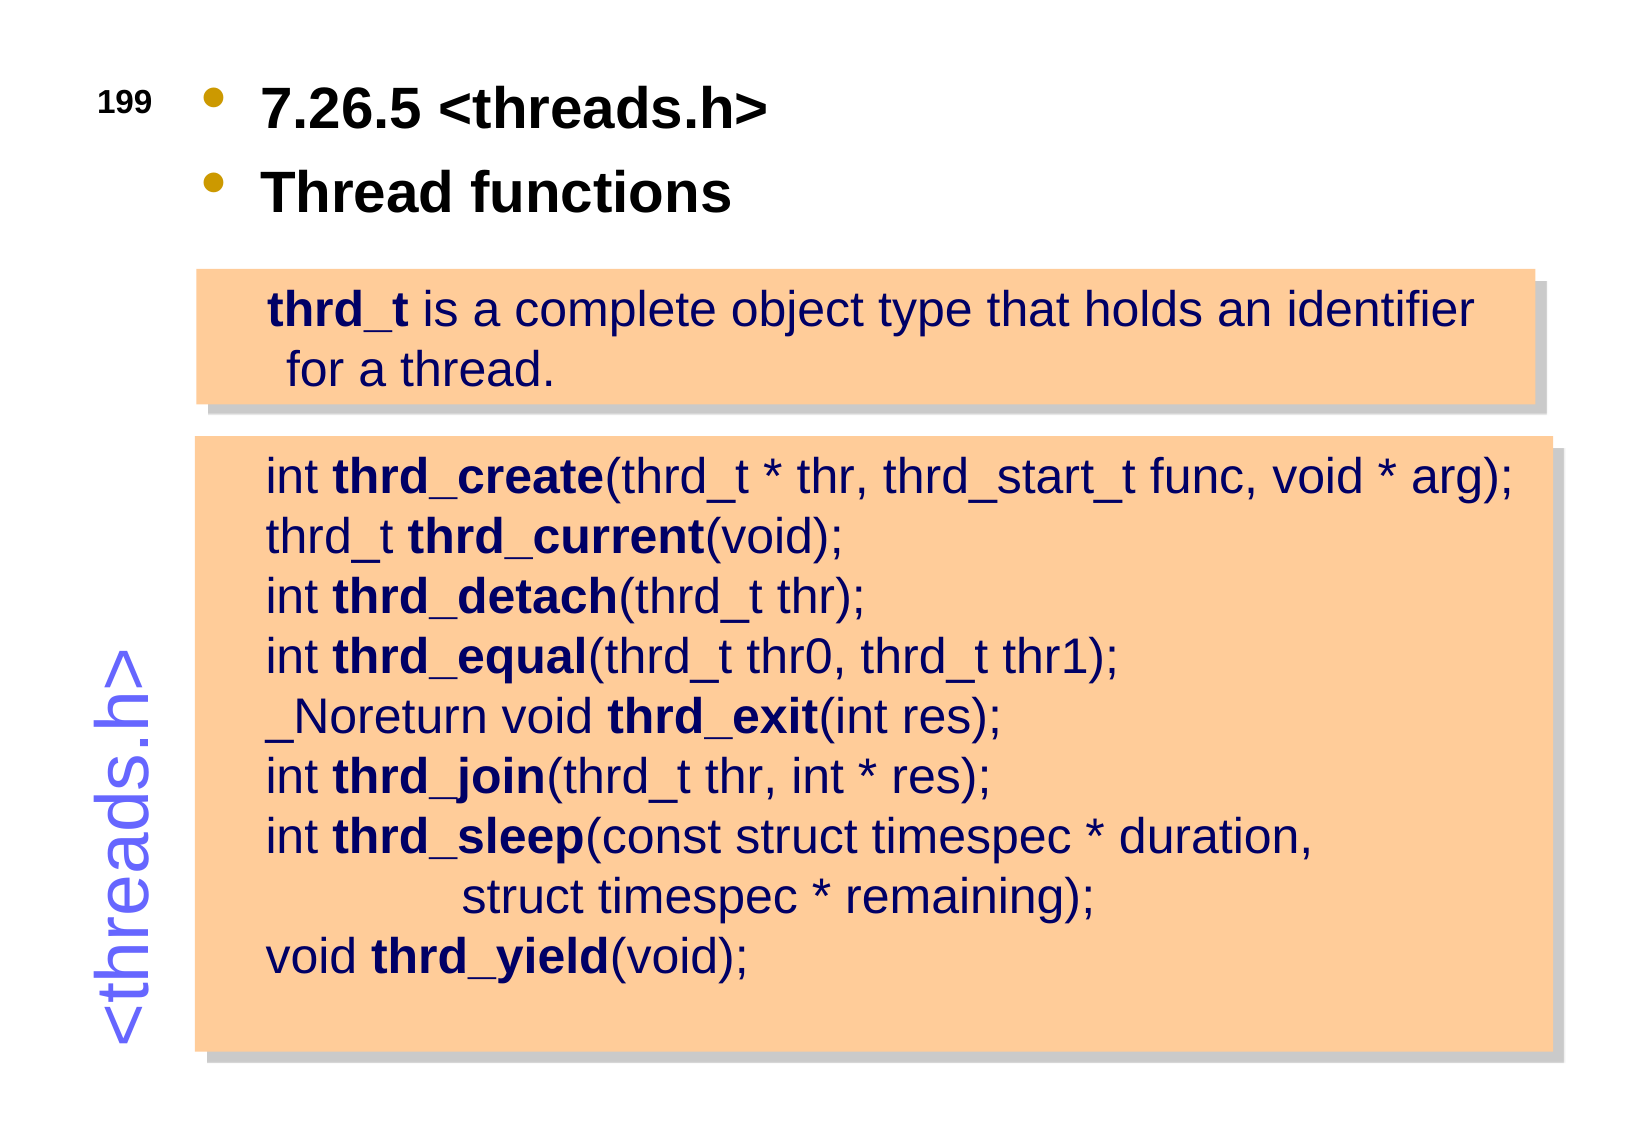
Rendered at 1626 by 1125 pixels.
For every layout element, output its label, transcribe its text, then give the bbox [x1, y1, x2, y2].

list 7.26.5 <threads.h> Thread functions [188, 62, 1477, 1063]
text_box thrd_t is a complete object type that holds an identifier for a thread. [196, 268, 1536, 405]
text_box int thrd_create(thrd_t * thr, thrd_start_t func, void * arg); thrd_t thrd_current(void); int thrd_detach(thrd_t thr); int thrd_equal(thrd_t thr0, thrd_t thr1); _Noreturn void thrd_exit(int res); int thrd_join(thrd_t thr, int * res); int thrd_sleep(const struct timespec * duration, struct timespec * remaining); void thrd_yield(void); [194, 436, 1554, 1052]
title [21, 29, 217, 1063]
